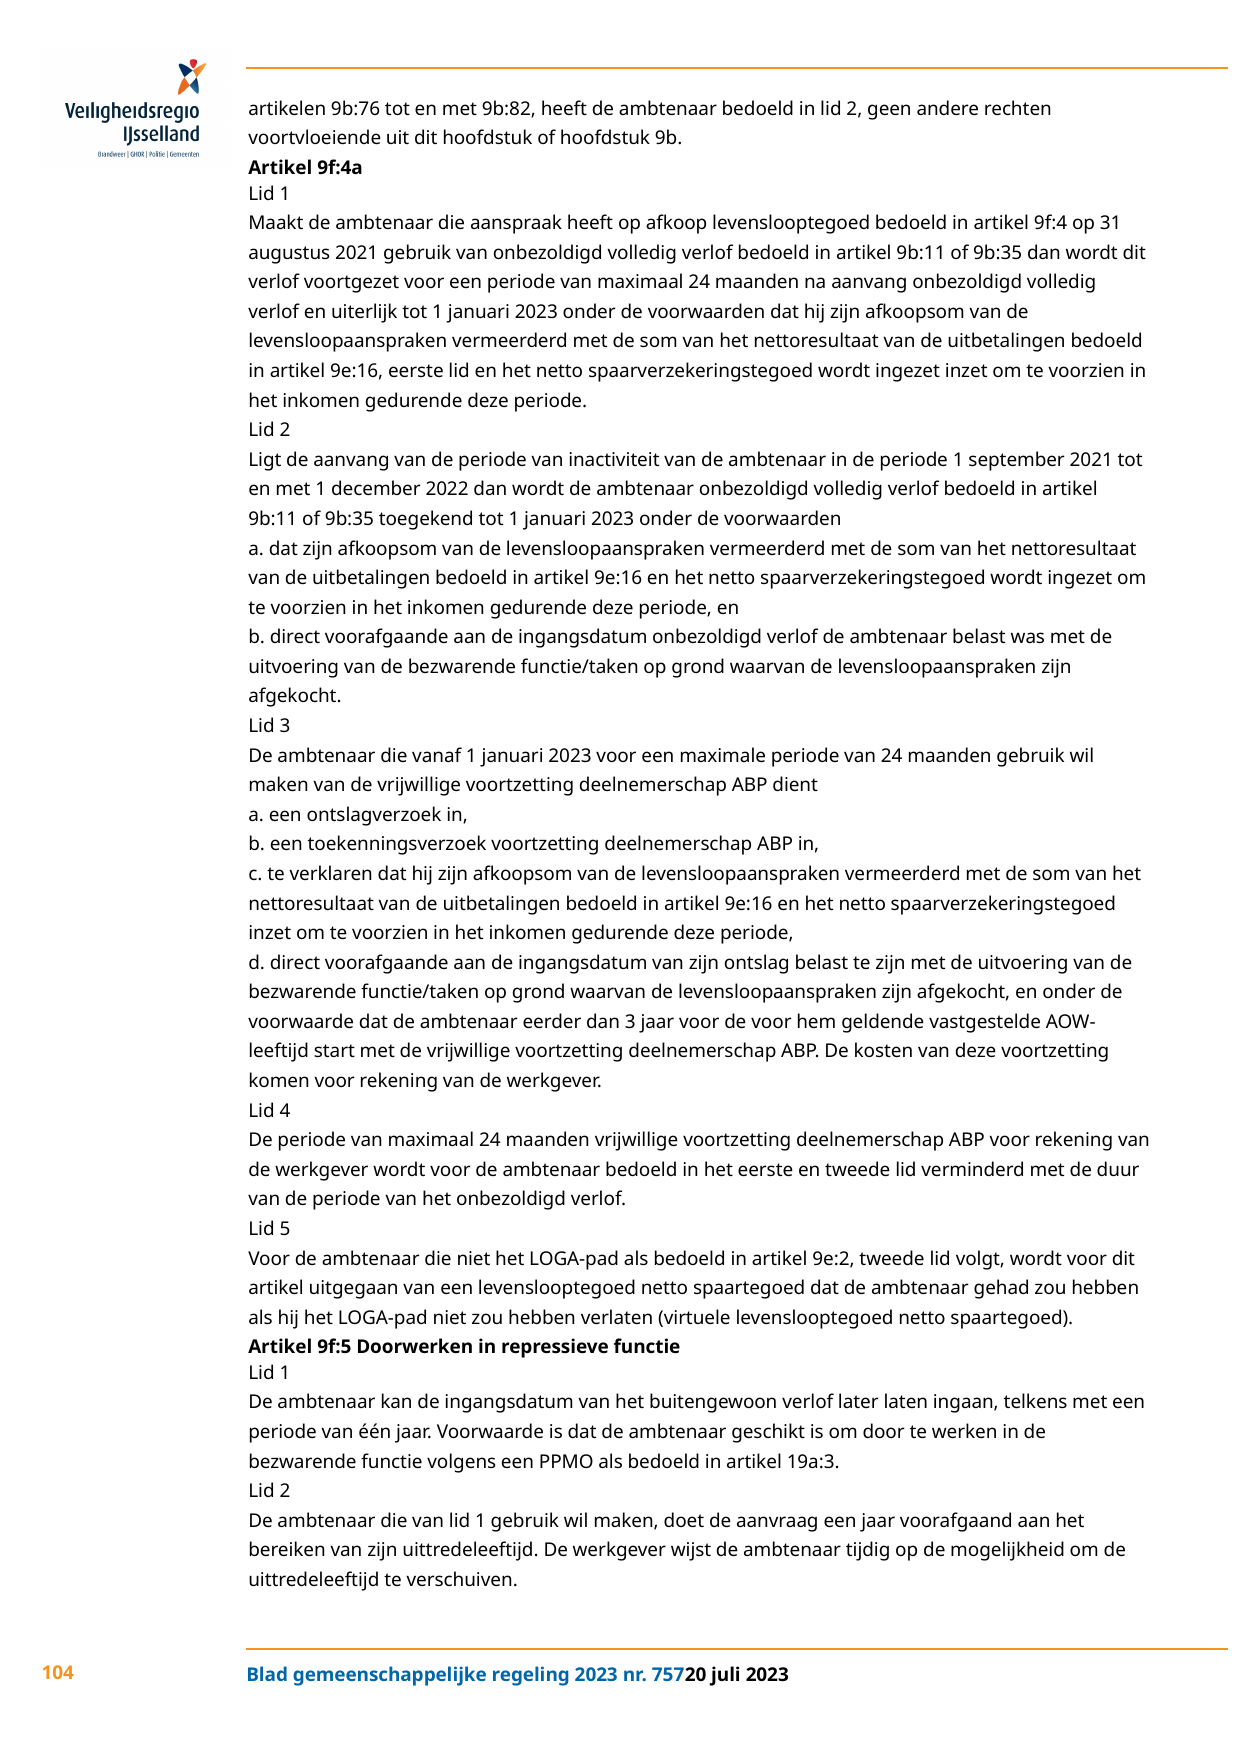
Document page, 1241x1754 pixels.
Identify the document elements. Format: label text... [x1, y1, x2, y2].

text Lid 2 [248, 1477, 1152, 1503]
text Maakt de ambtenaar die aanspraak heeft op afkoop levenslooptegoed bedoeld in artikel 9f:4 op 31 augustus 2021 gebruik van onbezoldigd volledig verlof bedoeld in artikel 9b:11 of 9b:35 dan wordt dit verlof voortgezet voor een periode van maximaal 24 maanden na aanvang onbezoldigd volledig verlof en uiterlijk tot 1 januari 2023 onder de voorwaarden dat hij zijn afkoopsom van de levensloopaanspraken vermeerderd met de som van het nettoresultaat van de uitbetalingen bedoeld in artikel 9e:16, eerste lid en het netto spaarverzekeringstegoed wordt ingezet inzet om te voorzien in het inkomen gedurende deze periode. [248, 209, 1152, 412]
text b. direct voorafgaande aan de ingangsdatum onbezoldigd verlof de ambtenaar belast was met de uitvoering van de bezwarende functie/taken op grond waarvan de levensloopaanspraken zijn afgekocht. [248, 623, 1152, 708]
text Lid 5 [248, 1215, 1152, 1241]
text De periode van maximaal 24 maanden vrijwillige voortzetting deelnemerschap ABP voor rekening van de werkgever wordt voor de ambtenaar bedoeld in het eerste en tweede lid verminderd met de duur van de periode van het onbezoldigd verlof. [248, 1126, 1152, 1211]
text b. een toekenningsverzoek voortzetting deelnemerschap ABP in, [248, 831, 1152, 856]
text Artikel 9f:4a [248, 154, 1152, 180]
text artikelen 9b:76 tot en met 9b:82, heeft de ambtenaar bedoeld in lid 2, geen andere rechten voortvloeiende uit dit hoofdstuk of hoofdstuk 9b. [248, 95, 1152, 150]
text Voor de ambtenaar die niet het LOGA-pad als bedoeld in artikel 9e:2, tweede lid volgt, wordt voor dit artikel uitgegaan van een levenslooptegoed netto spaartegoed dat de ambtenaar gehad zou hebben als hij het LOGA-pad niet zou hebben verlaten (virtuele levenslooptegoed netto spaartegoed). [248, 1245, 1152, 1329]
text d. direct voorafgaande aan de ingangsdatum van zijn ontslag belast te zijn met de uitvoering van de bezwarende functie/taken op grond waarvan de levensloopaanspraken zijn afgekocht, en onder de voorwaarde dat de ambtenaar eerder dan 3 jaar voor de voor hem geldende vastgestelde AOW-leeftijd start met de vrijwillige voortzetting deelnemerschap ABP. De kosten van deze voortzetting komen voor rekening van de werkgever. [248, 949, 1152, 1093]
text De ambtenaar die vanaf 1 januari 2023 voor een maximale periode van 24 maanden gebruik wil maken van de vrijwillige voortzetting deelnemerschap ABP dient [248, 742, 1152, 797]
text Ligt de aanvang van de periode van inactiviteit van de ambtenaar in de periode 1 september 2021 tot en met 1 december 2022 dan wordt de ambtenaar onbezoldigd volledig verlof bedoeld in artikel 9b:11 of 9b:35 toegekend tot 1 januari 2023 onder de voorwaarden [248, 446, 1152, 531]
text Lid 1 [248, 1359, 1152, 1385]
text De ambtenaar die van lid 1 gebruik wil maken, doet de aanvraag een jaar voorafgaand aan het bereiken van zijn uittredeleeftijd. De werkgever wijst de ambtenaar tijdig op de mogelijkheid om de uittredeleeftijd te verschuiven. [248, 1507, 1152, 1592]
text c. te verklaren dat hij zijn afkoopsom van de levensloopaanspraken vermeerderd met de som van het nettoresultaat van de uitbetalingen bedoeld in artikel 9e:16 en het netto spaarverzekeringstegoed inzet om te voorzien in het inkomen gedurende deze periode, [248, 860, 1152, 945]
text Lid 2 [248, 416, 1152, 442]
text Artikel 9f:5 Doorwerken in repressieve functie [248, 1333, 1152, 1359]
picture [41, 47, 231, 172]
text Lid 3 [248, 712, 1152, 738]
text a. dat zijn afkoopsom van de levensloopaanspraken vermeerderd met de som van het nettoresultaat van de uitbetalingen bedoeld in artikel 9e:16 en het netto spaarverzekeringstegoed wordt ingezet om te voorzien in het inkomen gedurende deze periode, en [248, 535, 1152, 619]
text Lid 4 [248, 1097, 1152, 1122]
text De ambtenaar kan de ingangsdatum van het buitengewoon verlof later laten ingaan, telkens met een periode van één jaar. Voorwaarde is dat de ambtenaar geschikt is om door te werken in de bezwarende functie volgens een PPMO als bedoeld in artikel 19a:3. [248, 1389, 1152, 1474]
text Lid 1 [248, 180, 1152, 205]
text a. een ontslagverzoek in, [248, 801, 1152, 827]
